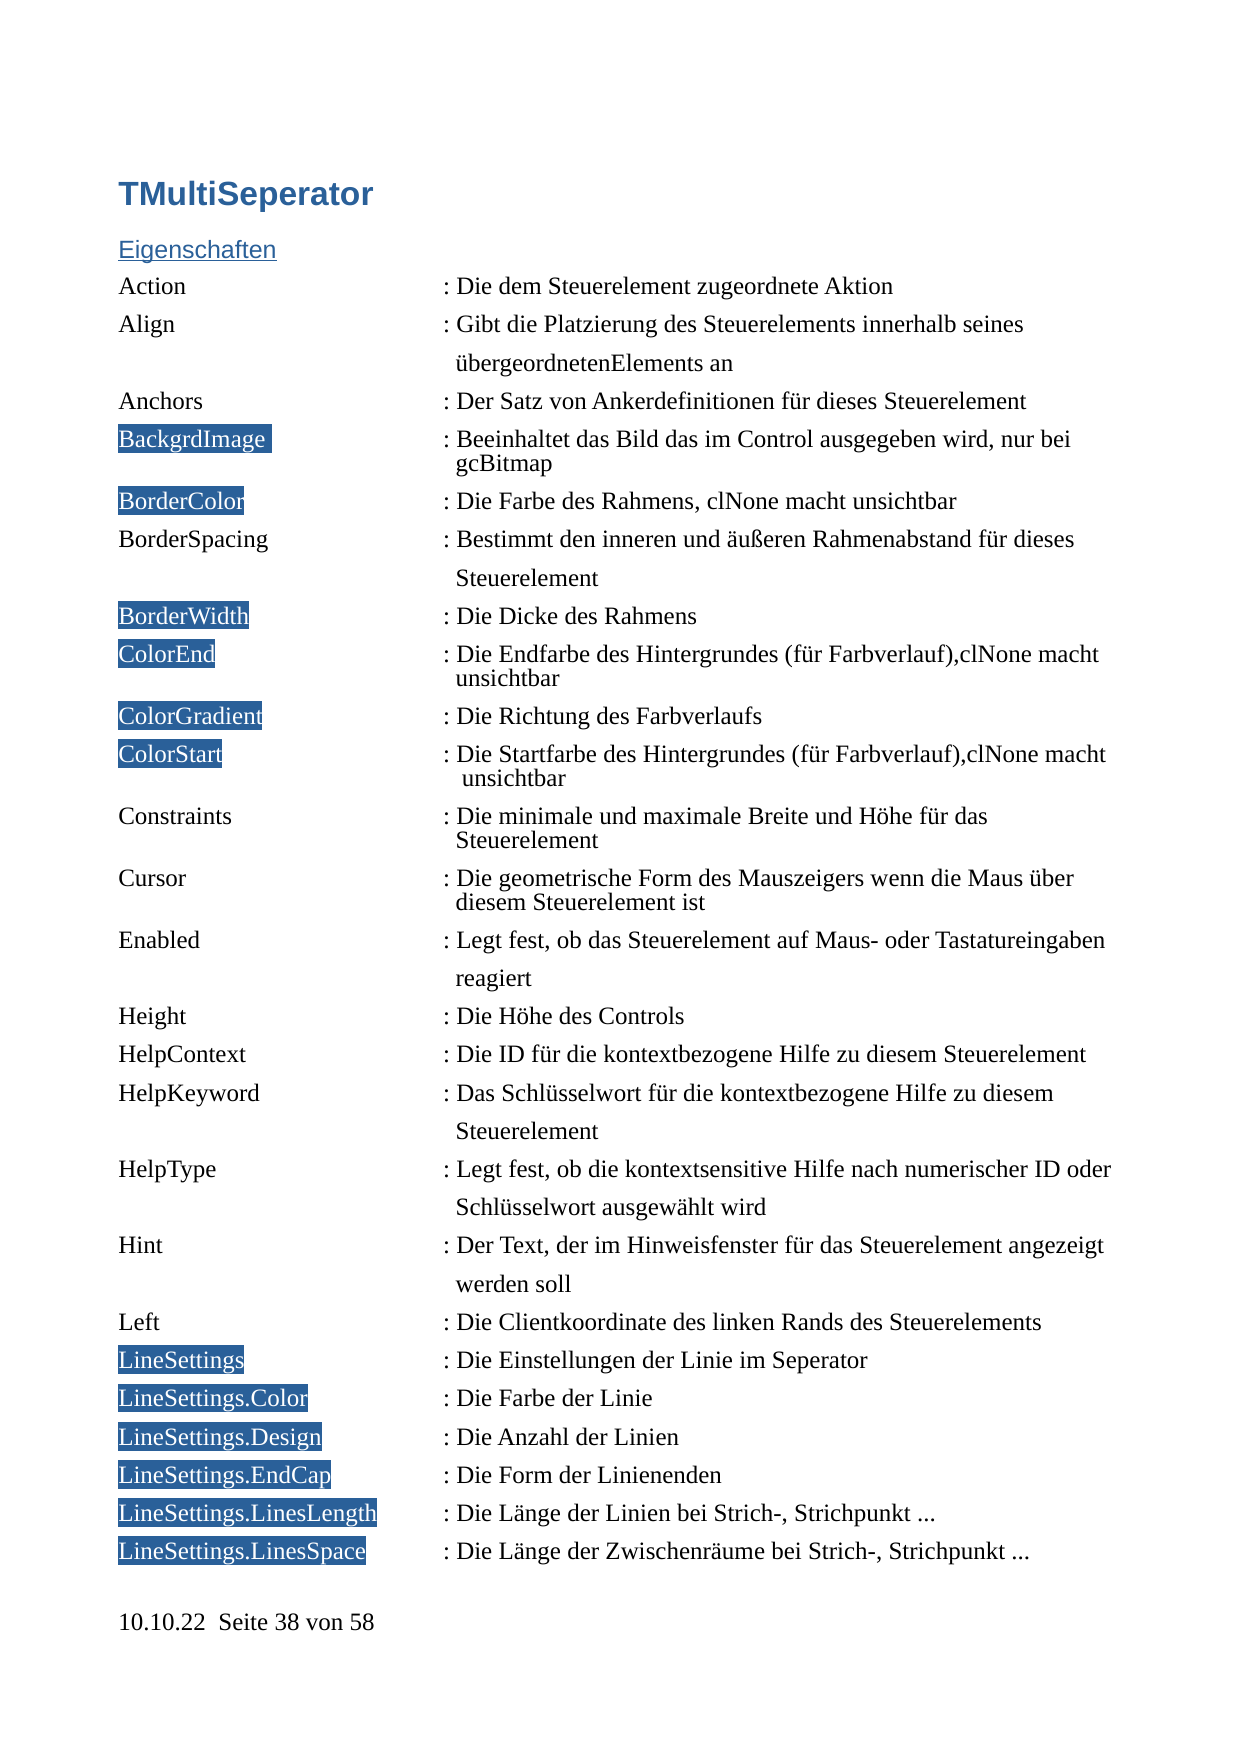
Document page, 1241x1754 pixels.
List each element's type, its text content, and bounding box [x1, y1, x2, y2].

text Hint : Der Text, der im Hinweisfenster für das Steuerelement angezeigt [118, 1235, 1122, 1259]
text HelpContext : Die ID für die kontextbezogene Hilfe zu diesem Steuerelement [118, 1044, 1122, 1068]
text ColorStart : Die Startfarbe des Hintergrundes (für Farbverlauf),clNone macht unsichtbar [118, 744, 1122, 791]
subtitle Eigenschaften [118, 240, 1122, 263]
text BorderSpacing : Bestimmt den inneren und äußeren Rahmenabstand für dieses [118, 529, 1122, 552]
text LineSettings.LinesSpace : Die Länge der Zwischenräume bei Strich-, Strichpunkt ... [118, 1541, 1122, 1564]
text werden soll [118, 1273, 1122, 1297]
text Left : Die Clientkoordinate des linken Rands des Steuerelements [118, 1312, 1122, 1335]
text Enabled : Legt fest, ob das Steuerelement auf Maus- oder Tastatureingaben [118, 929, 1122, 953]
text BackgrdImage : Beeinhaltet das Bild das im Control ausgegeben wird, nur bei gcBitmap [118, 429, 1122, 476]
subtitle TMultiSeperator [118, 177, 1122, 213]
text Schlüsselwort ausgewählt wird [118, 1197, 1122, 1221]
text ColorEnd : Die Endfarbe des Hintergrundes (für Farbverlauf),clNone macht unsichtbar [118, 643, 1122, 691]
text Constraints : Die minimale und maximale Breite und Höhe für das Steuerelement [118, 806, 1122, 853]
text LineSettings.Color : Die Farbe der Linie [118, 1388, 1122, 1412]
text Steuerelement [118, 567, 1122, 591]
text LineSettings.EndCap : Die Form der Linienenden [118, 1464, 1122, 1488]
text BorderColor : Die Farbe des Rahmens, clNone macht unsichtbar [118, 491, 1122, 514]
text ColorGradient : Die Richtung des Farbverlaufs [118, 705, 1122, 729]
text übergeordnetenElements an [118, 352, 1122, 376]
text BorderWidth : Die Dicke des Rahmens [118, 605, 1122, 629]
text LineSettings.Design : Die Anzahl der Linien [118, 1426, 1122, 1450]
text Cursor : Die geometrische Form des Mauszeigers wenn die Maus über diesem Steuerelement ist [118, 867, 1122, 915]
text HelpType : Legt fest, ob die kontextsensitive Hilfe nach numerischer ID oder [118, 1159, 1122, 1182]
text LineSettings.LinesLength : Die Länge der Linien bei Strich-, Strichpunkt ... [118, 1503, 1122, 1526]
text Height : Die Höhe des Controls [118, 1006, 1122, 1029]
text Anchors : Der Satz von Ankerdefinitionen für dieses Steuerelement [118, 391, 1122, 414]
text HelpKeyword : Das Schlüsselwort für die kontextbezogene Hilfe zu diesem [118, 1082, 1122, 1106]
text Align : Gibt die Platzierung des Steuerelements innerhalb seines [118, 314, 1122, 338]
text reagiert [118, 967, 1122, 991]
text Action : Die dem Steuerelement zugeordnete Aktion [118, 276, 1122, 299]
text Steuerelement [118, 1120, 1122, 1144]
text LineSettings : Die Einstellungen der Linie im Seperator [118, 1350, 1122, 1373]
